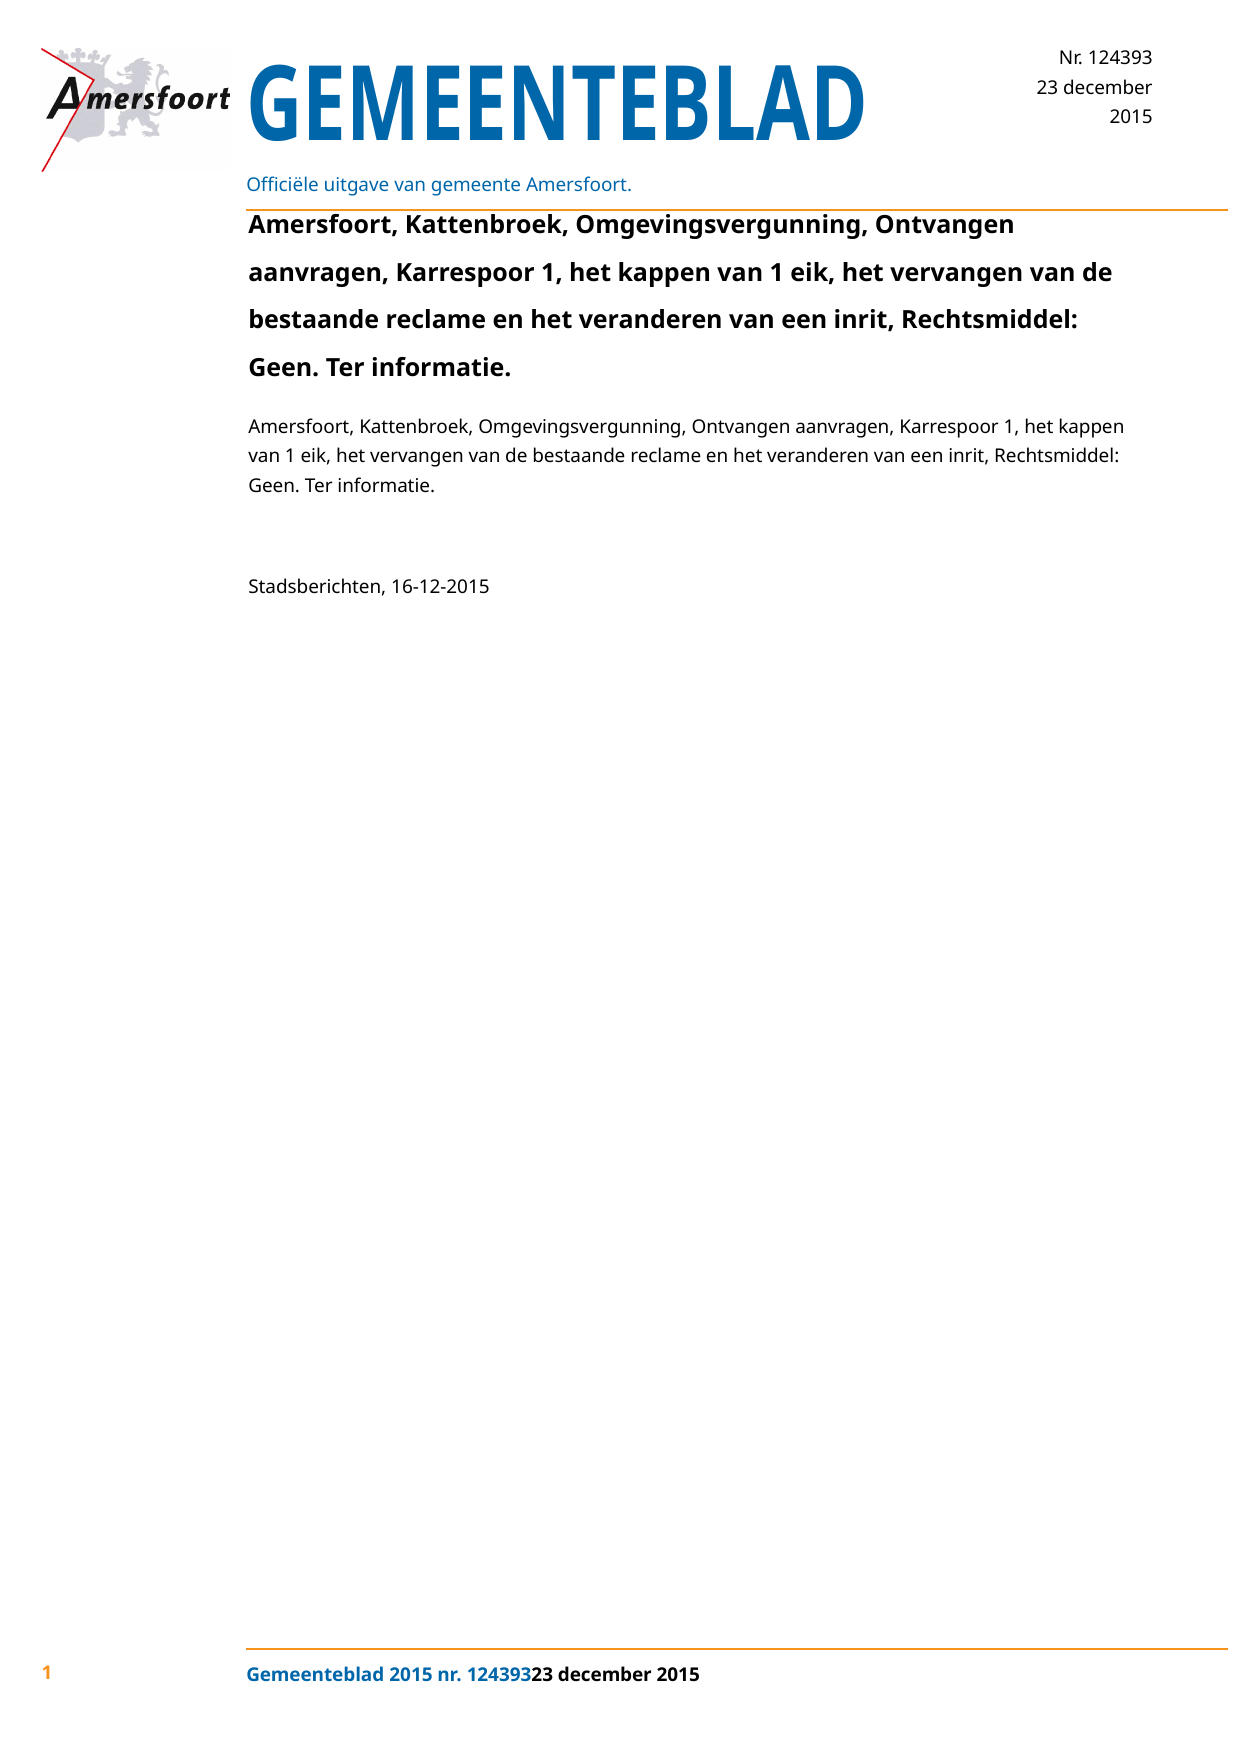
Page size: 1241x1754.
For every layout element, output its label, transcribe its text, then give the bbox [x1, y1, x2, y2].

text Stadsberichten, 16-12-2015 [248, 573, 1152, 599]
text Amersfoort, Kattenbroek, Omgevingsvergunning, Ontvangen aanvragen, Karrespoor 1, het kappen van 1 eik, het vervangen van de bestaande reclame en het veranderen van een inrit, Rechtsmiddel: Geen. Ter informatie. [248, 211, 1152, 384]
text Amersfoort, Kattenbroek, Omgevingsvergunning, Ontvangen aanvragen, Karrespoor 1, het kappen van 1 eik, het vervangen van de bestaande reclame en het veranderen van een inrit, Rechtsmiddel: Geen. Ter informatie. [248, 413, 1152, 498]
picture [41, 47, 231, 172]
